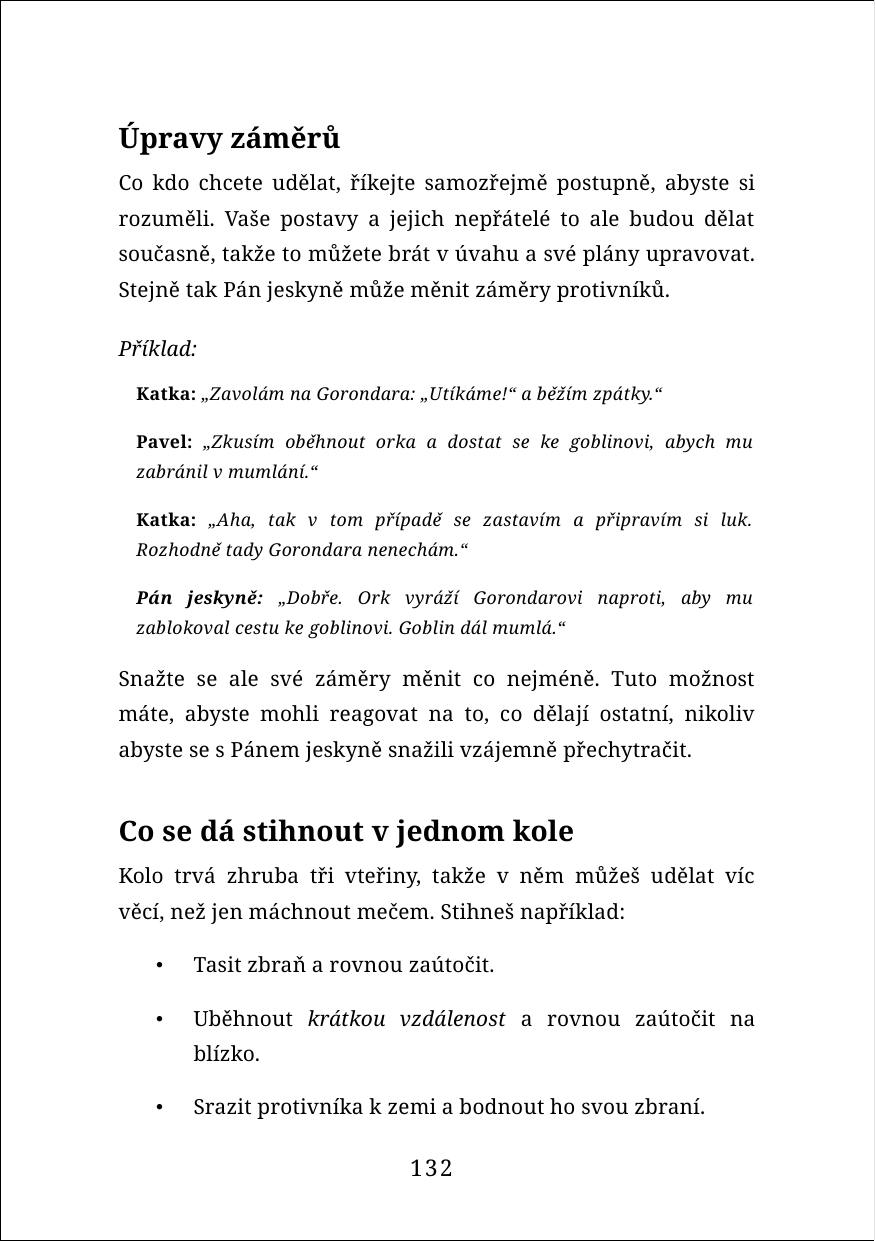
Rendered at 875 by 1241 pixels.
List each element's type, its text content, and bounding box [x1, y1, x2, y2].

text Co kdo chcete udělat, říkejte samozřejmě postupně, abyste si rozuměli. Vaše postavy a jejich nepřátelé to ale budou dělat současně, takže to můžete brát v úvahu a své plány upravovat. Stejně tak Pán jeskyně může měnit záměry protivníků. [118, 168, 756, 303]
subtitle Úpravy záměrů [118, 118, 756, 157]
text Pavel: „Zkusím oběhnout orka a dostat se ke goblinovi, abych mu zabránil v mumlání.“ [136, 429, 756, 484]
text Snažte se ale své záměry měnit co nejméně. Tuto možnost máte, abyste mohli reagovat na to, co dělají ostatní, nikoliv abyste se s Pánem jeskyně snažili vzájemně přechytračit. [118, 664, 756, 763]
text Příklad: [118, 334, 756, 362]
text Katka: „Zavolám na Gorondara: „Utíkáme!“ a běžím zpátky.“ [136, 381, 756, 406]
list Srazit protivníka k zemi a bodnout ho svou zbraní. [156, 1092, 756, 1121]
subtitle Co se dá stihnout v jednom kole [118, 812, 756, 850]
text Kolo trvá zhruba tři vteřiny, takže v něm můžeš udělat víc věcí, než jen máchnout mečem. Stihneš například: [118, 862, 756, 926]
text Katka: „Aha, tak v tom případě se zastavím a připravím si luk. Rozhodně tady Gorondara nenechám.“ [136, 507, 756, 562]
text Pán jeskyně: „Dobře. Ork vyráží Gorondarovi naproti, aby mu zablokoval cestu ke goblinovi. Goblin dál mumlá.“ [136, 586, 756, 640]
list Uběhnout krátkou vzdálenost a rovnou zaútočit na blízko. [156, 1004, 756, 1068]
list Tasit zbraň a rovnou zaútočit. [156, 950, 756, 979]
